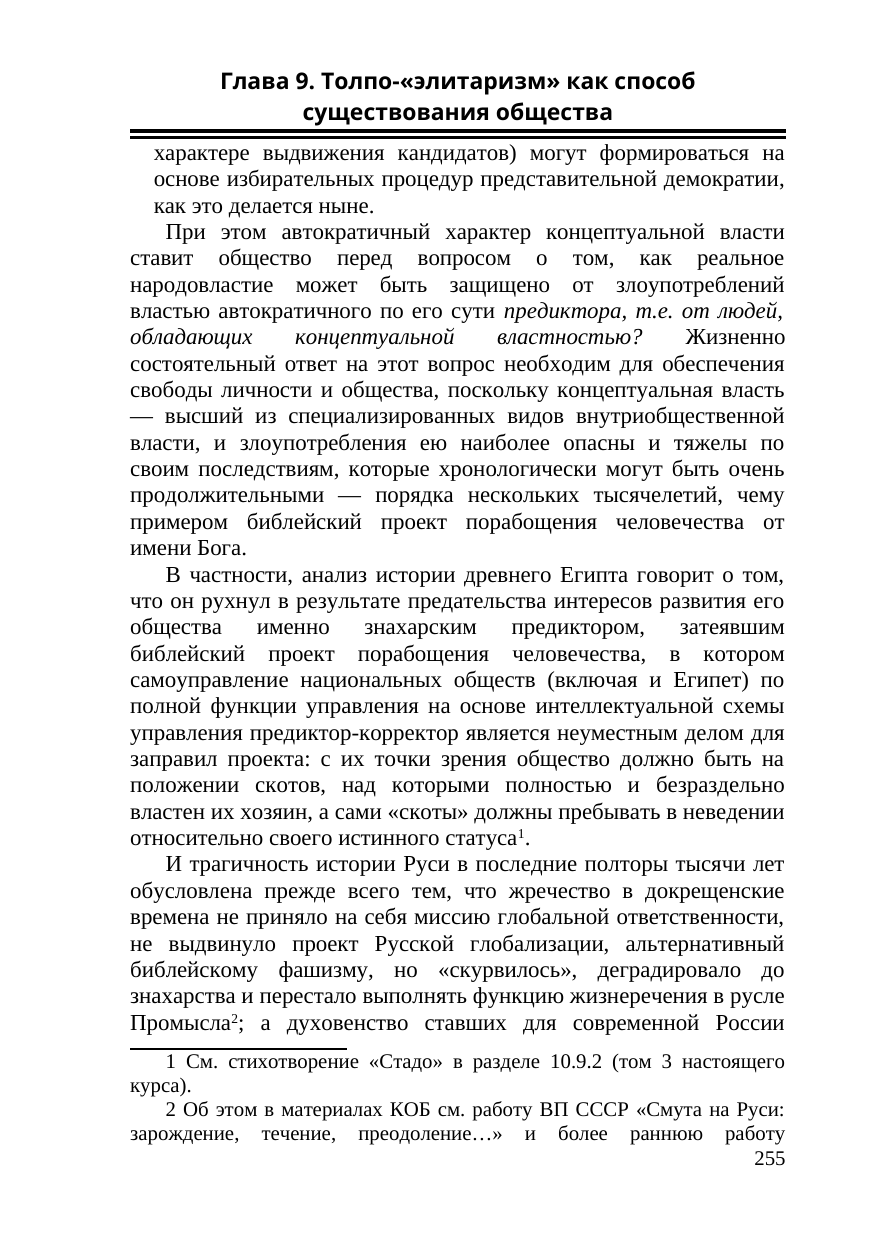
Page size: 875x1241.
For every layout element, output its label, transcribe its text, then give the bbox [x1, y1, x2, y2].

list характере выдвижения кандидатов) могут формироваться на основе избирательных процедур представительной демократии, как это делается ныне. [136, 139, 786, 218]
text В частности, анализ истории древнего Египта говорит о том, что он рухнул в результате предательства интересов развития его общества именно знахарским предиктором, затеявшим библейский проект порабощения человечества, в котором самоуправление национальных обществ (включая и Египет) по полной функции управления на основе интеллектуальной схемы управления предиктор-корректор является неуместным делом для заправил проекта: с их точки зрения общество должно быть на положении скотов, над которыми полностью и безраздельно властен их хозяин, а сами «скоты» должны пребывать в неведении относительно своего истинного статуса. [130, 561, 786, 851]
text Об этом в материалах КОБ см. работу ВП СССР «Смута на Руси: зарождение, течение, преодоление…» и более раннюю работу [130, 1097, 786, 1145]
text И трагичность истории Руси в последние полторы тысячи лет обусловлена прежде всего тем, что жречество в докрещенские времена не приняло на себя миссию глобальной ответственности, не выдвинуло проект Русской глобализации, альтернативный библейскому фашизму, но «скурвилось», деградировало до знахарства и перестало выполнять функцию жизнеречения в русле Промысла; а духовенство ставших для современной России [130, 851, 786, 1035]
text При этом автократичный характер концептуальной власти ставит общество перед вопросом о том, как реальное народовластие может быть защищено от злоупотреблений властью автократичного по его сути предиктора, т.е. от людей, обладающих концептуальной властностью? Жизненно состоятельный ответ на этот вопрос необходим для обеспечения свободы личности и общества, поскольку концептуальная власть — высший из специализированных видов внутриобщественной власти, и злоупотребления ею наиболее опасны и тяжелы по своим последствиям, которые хронологически могут быть очень продолжительными — порядка нескольких тысячелетий, чему примером библейский проект порабощения человечества от имени Бога. [130, 218, 786, 561]
text См. стихотворение «Стадо» в разделе 10.9.2 (том 3 настоящего курса). [130, 1049, 786, 1097]
